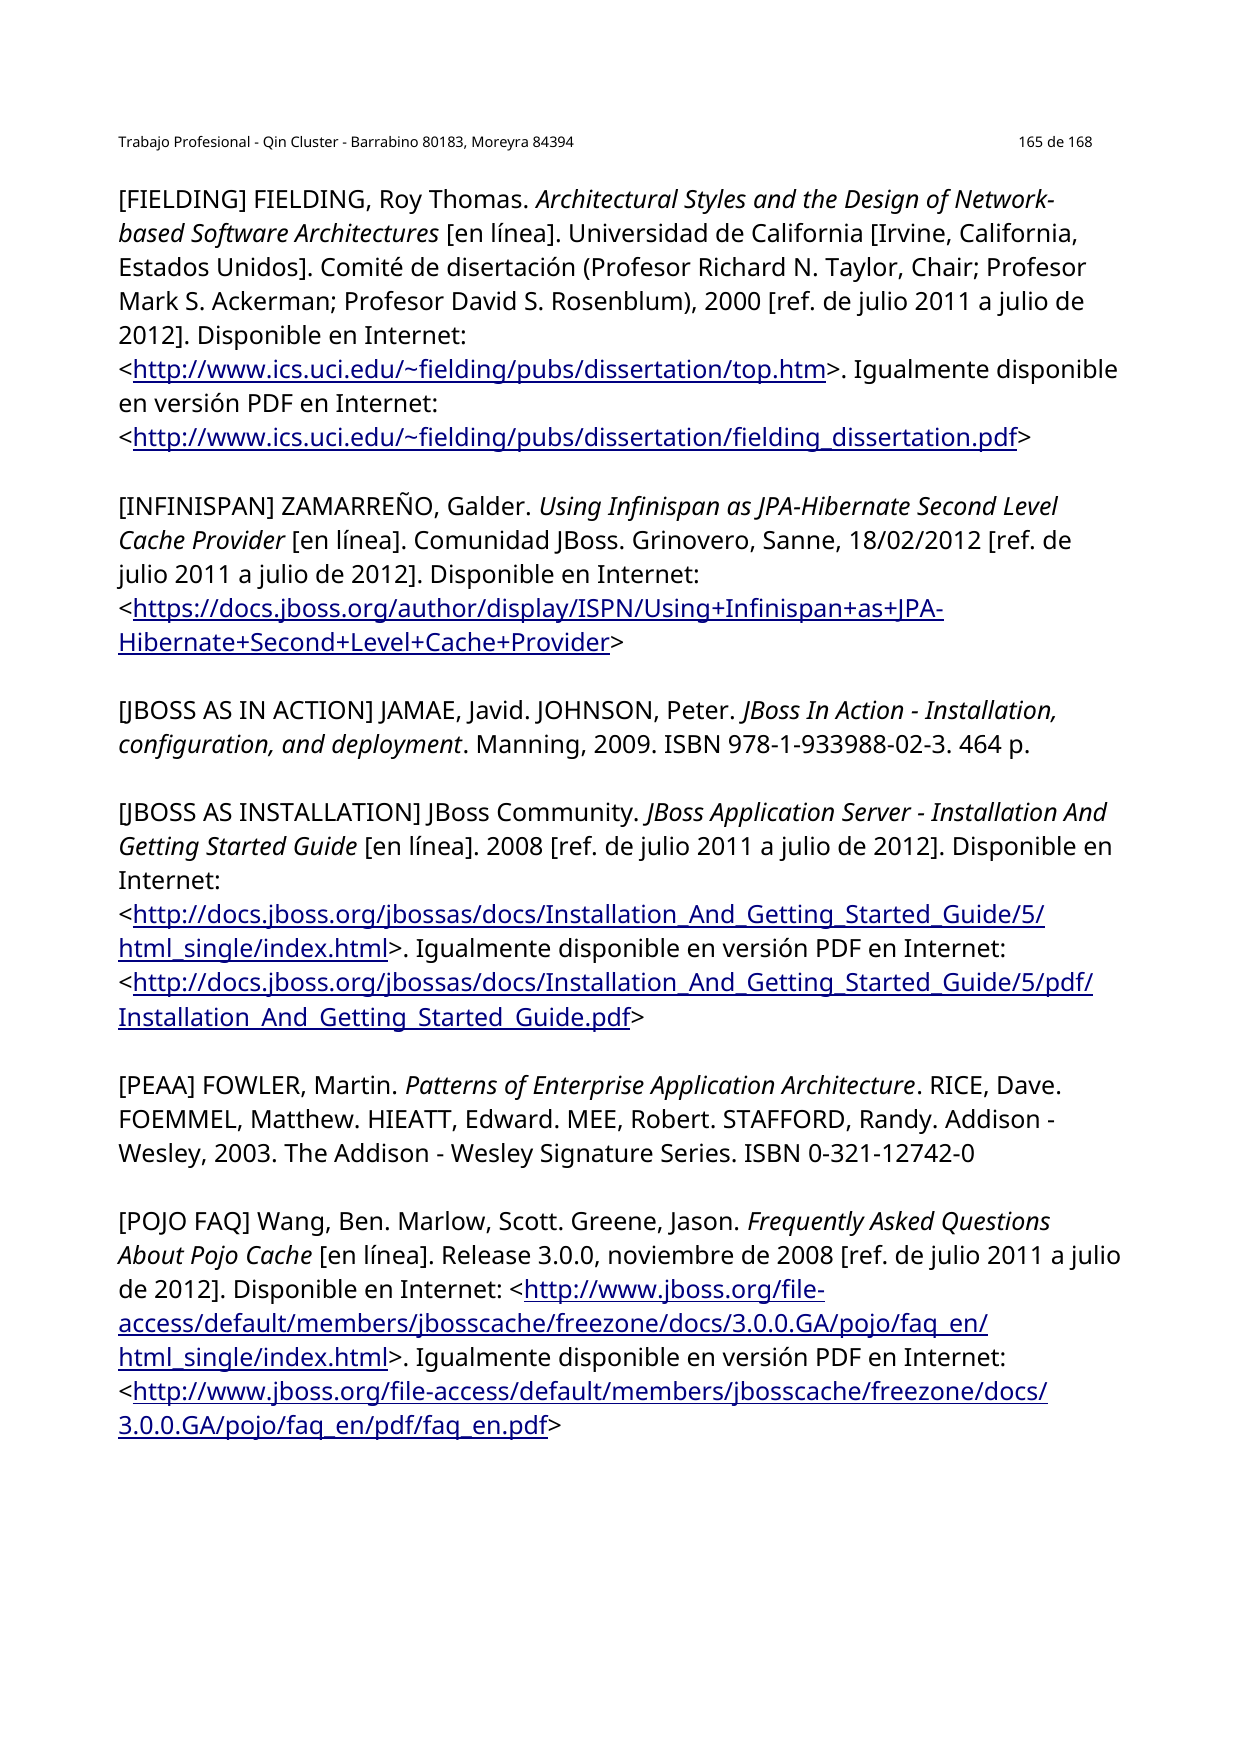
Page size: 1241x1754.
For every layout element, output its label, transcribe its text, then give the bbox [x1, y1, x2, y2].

text [JBOSS AS IN ACTION] JAMAE, Javid. JOHNSON, Peter. JBoss In Action - Installation, configuration, and deployment. Manning, 2009. ISBN 978-1-933988-02-3. 464 p. [118, 693, 1122, 761]
text [PEAA] FOWLER, Martin. Patterns of Enterprise Application Architecture. RICE, Dave. FOEMMEL, Matthew. HIEATT, Edward. MEE, Robert. STAFFORD, Randy. Addison - Wesley, 2003. The Addison - Wesley Signature Series. ISBN 0-321-12742-0 [118, 1067, 1122, 1169]
text [INFINISPAN] ZAMARREÑO, Galder. Using Infinispan as JPA-Hibernate Second Level Cache Provider [en línea]. Comunidad JBoss. Grinovero, Sanne, 18/02/2012 [ref. de julio 2011 a julio de 2012]. Disponible en Internet: <https://docs.jboss.org/author/display/ISPN/Using+Infinispan+as+JPA-Hibernate+Second+Level+Cache+Provider> [118, 488, 1122, 658]
text [JBOSS AS INSTALLATION] JBoss Community. JBoss Application Server - Installation And Getting Started Guide [en línea]. 2008 [ref. de julio 2011 a julio de 2012]. Disponible en Internet: <http://docs.jboss.org/jbossas/docs/Installation_And_Getting_Started_Guide/5/html_single/index.html>. Igualmente disponible en versión PDF en Internet: <http://docs.jboss.org/jbossas/docs/Installation_And_Getting_Started_Guide/5/pdf/Installation_And_Getting_Started_Guide.pdf> [118, 795, 1122, 1033]
text [FIELDING] FIELDING, Roy Thomas. Architectural Styles and the Design of Network-based Software Architectures [en línea]. Universidad de California [Irvine, California, Estados Unidos]. Comité de disertación (Profesor Richard N. Taylor, Chair; Profesor Mark S. Ackerman; Profesor David S. Rosenblum), 2000 [ref. de julio 2011 a julio de 2012]. Disponible en Internet: <http://www.ics.uci.edu/~fielding/pubs/dissertation/top.htm>. Igualmente disponible en versión PDF en Internet: <http://www.ics.uci.edu/~fielding/pubs/dissertation/fielding_dissertation.pdf> [118, 182, 1122, 454]
text [POJO FAQ] Wang, Ben. Marlow, Scott. Greene, Jason. Frequently Asked Questions About Pojo Cache [en línea]. Release 3.0.0, noviembre de 2008 [ref. de julio 2011 a julio de 2012]. Disponible en Internet: <http://www.jboss.org/file-access/default/members/jbosscache/freezone/docs/3.0.0.GA/pojo/faq_en/html_single/index.html>. Igualmente disponible en versión PDF en Internet: <http://www.jboss.org/file-access/default/members/jbosscache/freezone/docs/3.0.0.GA/pojo/faq_en/pdf/faq_en.pdf> [118, 1203, 1122, 1442]
